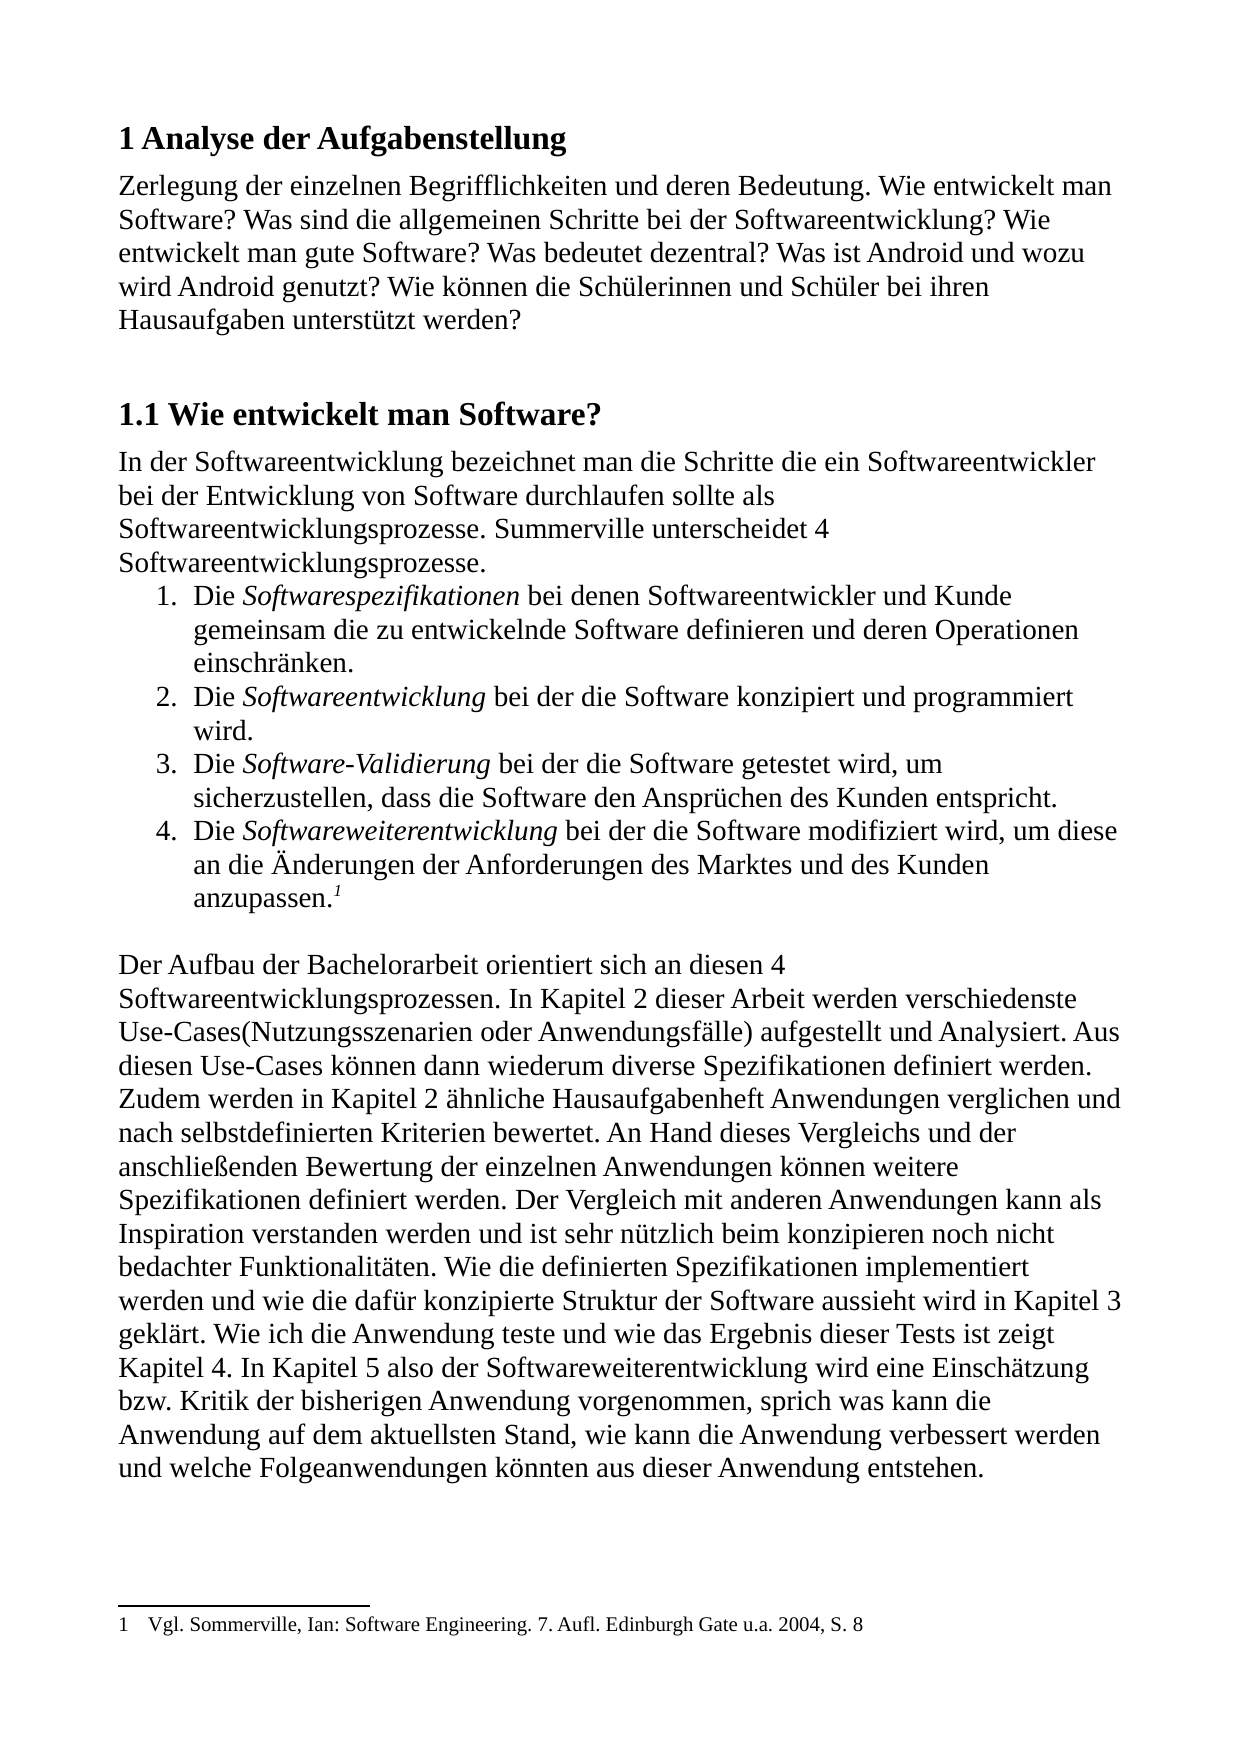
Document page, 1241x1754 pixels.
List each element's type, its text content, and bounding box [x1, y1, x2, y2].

list Die Software-Validierung bei der die Software getestet wird, um sicherzustellen, dass die Software den Ansprüchen des Kunden entspricht. [156, 746, 1122, 813]
list Vgl. Sommerville, Ian: Software Engineering. 7. Aufl. Edinburgh Gate u.a. 2004, S. 8 [118, 1612, 1122, 1636]
text Der Aufbau der Bachelorarbeit orientiert sich an diesen 4 Softwareentwicklungsprozessen. In Kapitel 2 dieser Arbeit werden verschiedenste Use-Cases(Nutzungsszenarien oder Anwendungsfälle) aufgestellt und Analysiert. Aus diesen Use-Cases können dann wiederum diverse Spezifikationen definiert werden. Zudem werden in Kapitel 2 ähnliche Hausaufgabenheft Anwendungen verglichen und nach selbstdefinierten Kriterien bewertet. An Hand dieses Vergleichs und der anschließenden Bewertung der einzelnen Anwendungen können weitere Spezifikationen definiert werden. Der Vergleich mit anderen Anwendungen kann als Inspiration verstanden werden und ist sehr nützlich beim konzipieren noch nicht bedachter Funktionalitäten. Wie die definierten Spezifikationen implementiert werden und wie die dafür konzipierte Struktur der Software aussieht wird in Kapitel 3 geklärt. Wie ich die Anwendung teste und wie das Ergebnis dieser Tests ist zeigt Kapitel 4. In Kapitel 5 also der Softwareweiterentwicklung wird eine Einschätzung bzw. Kritik der bisherigen Anwendung vorgenommen, sprich was kann die Anwendung auf dem aktuellsten Stand, wie kann die Anwendung verbessert werden und welche Folgeanwendungen könnten aus dieser Anwendung entstehen. [118, 947, 1122, 1484]
list Die Softwareweiterentwicklung bei der die Software modifiziert wird, um diese an die Änderungen der Anforderungen des Marktes und des Kunden anzupassen. [156, 813, 1122, 914]
list Die Softwarespezifikationen bei denen Softwareentwickler und Kunde gemeinsam die zu entwickelnde Software definieren und deren Operationen einschränken. [156, 578, 1122, 679]
list Die Softwareentwicklung bei der die Software konzipiert und programmiert wird. [156, 679, 1122, 746]
subtitle 1 Analyse der Aufgabenstellung [118, 118, 1122, 156]
text In der Softwareentwicklung bezeichnet man die Schritte die ein Softwareentwickler bei der Entwicklung von Software durchlaufen sollte als Softwareentwicklungsprozesse. Summerville unterscheidet 4 Softwareentwicklungsprozesse. [118, 444, 1122, 578]
subtitle 1.1 Wie entwickelt man Software? [118, 394, 1122, 433]
text Zerlegung der einzelnen Begrifflichkeiten und deren Bedeutung. Wie entwickelt man Software? Was sind die allgemeinen Schritte bei der Softwareentwicklung? Wie entwickelt man gute Software? Was bedeutet dezentral? Was ist Android und wozu wird Android genutzt? Wie können die Schülerinnen und Schüler bei ihren Hausaufgaben unterstützt werden? [118, 168, 1122, 336]
